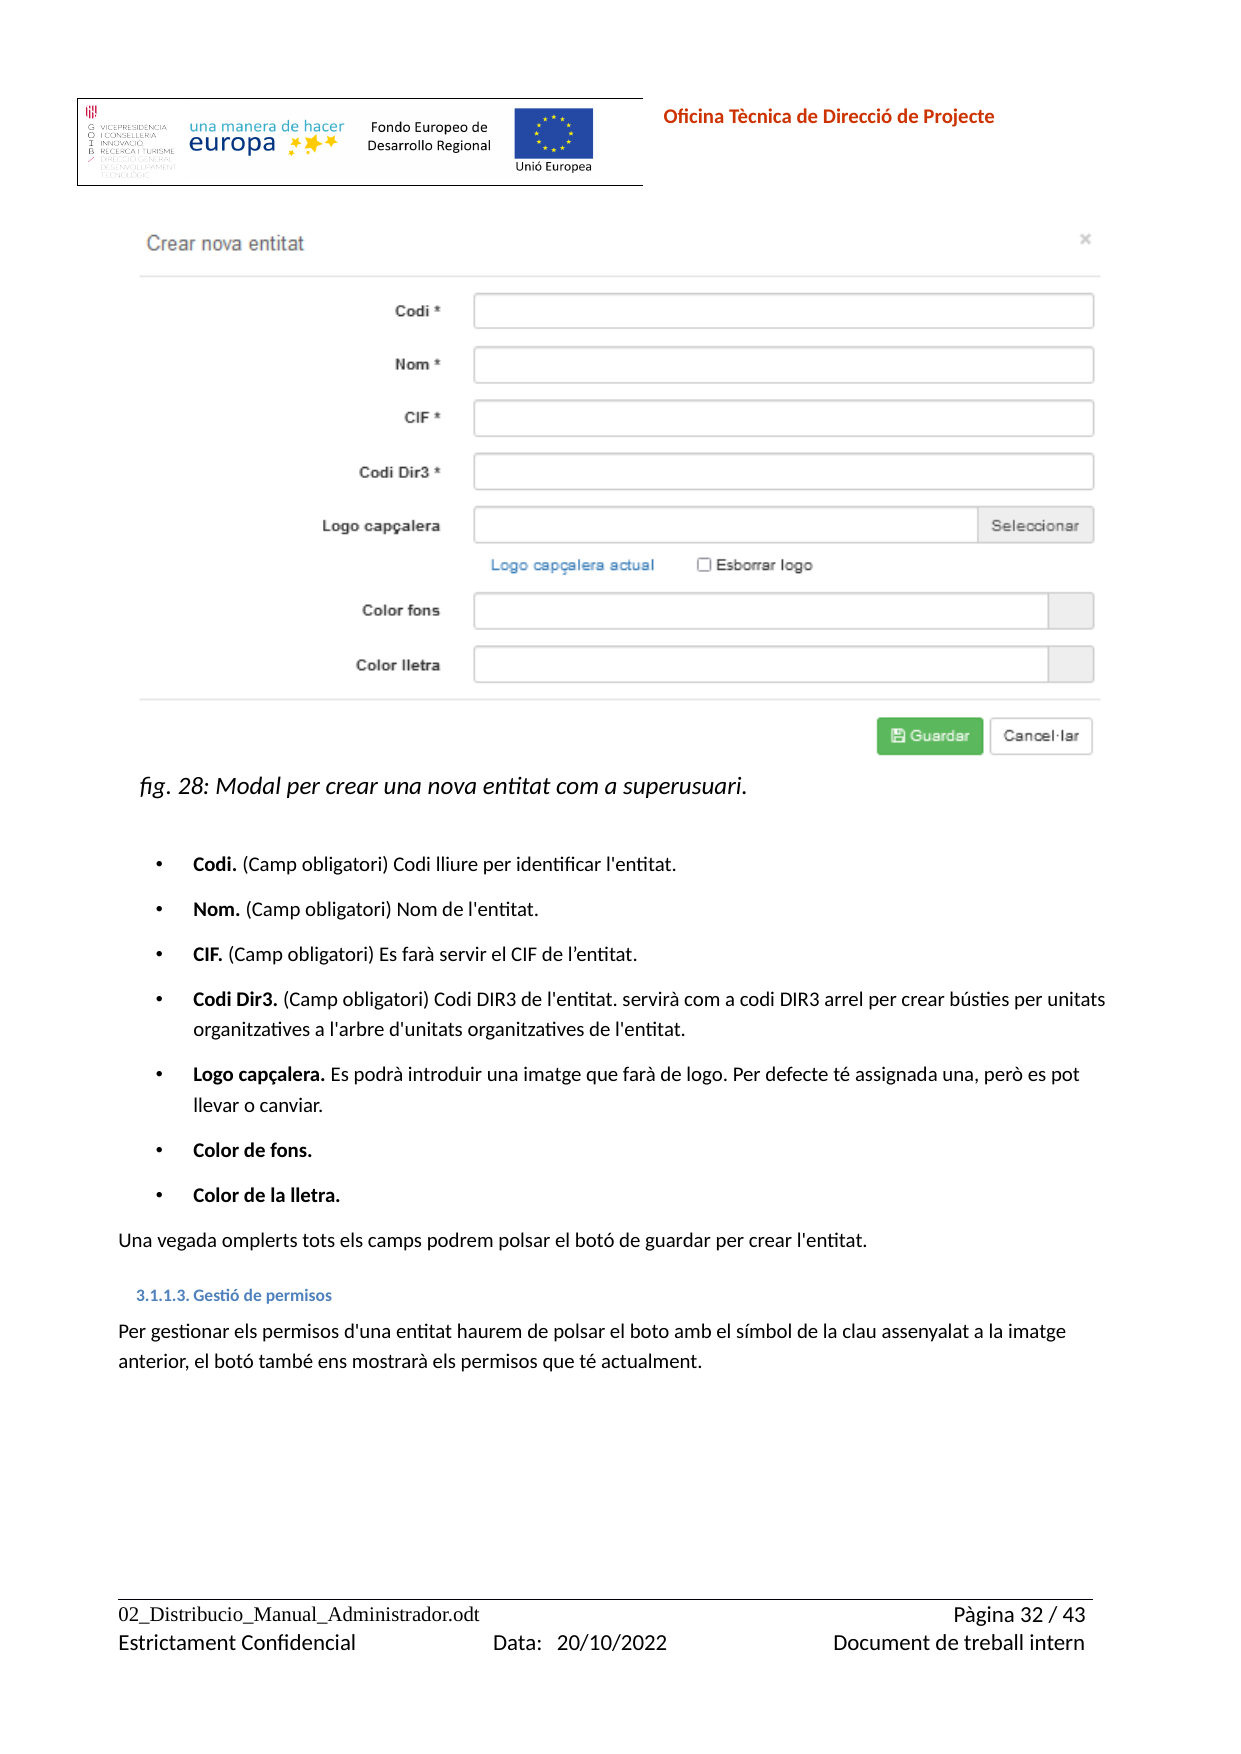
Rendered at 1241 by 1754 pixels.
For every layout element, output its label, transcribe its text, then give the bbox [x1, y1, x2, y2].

list CIF. (Camp obligatori) Es farà servir el CIF de l’entitat. [156, 941, 1122, 966]
list Color de fons. [156, 1137, 1122, 1162]
picture [82, 103, 181, 180]
list Nom. (Camp obligatori) Nom de l'entitat. [156, 896, 1122, 921]
list Codi Dir3. (Camp obligatori) Codi DIR3 de l'entitat. servirà com a codi DIR3 arrel per crear bústies per unitats organitzatives a l'arbre d'unitats organitzatives de l'entitat. [156, 986, 1122, 1042]
text Una vegada omplerts tots els camps podrem polsar el botó de guardar per crear l'entitat. [118, 1227, 1122, 1252]
subtitle Gestió de permisos [136, 1284, 1122, 1306]
text fig. 28: Modal per crear una nova entitat com a superusuari. [139, 771, 1101, 801]
text Per gestionar els permisos d'una entitat haurem de polsar el boto amb el símbol de la clau assenyalat a la imatge anterior, el botó també ens mostrarà els permisos que té actualment. [118, 1318, 1122, 1374]
picture [139, 221, 1101, 771]
picture [187, 103, 599, 180]
list Color de la lletra. [156, 1182, 1122, 1207]
list Logo capçalera. Es podrà introduir una imatge que farà de logo. Per defecte té assignada una, però es pot llevar o canviar. [156, 1061, 1122, 1117]
list Codi. (Camp obligatori) Codi lliure per identificar l'entitat. [156, 851, 1122, 876]
